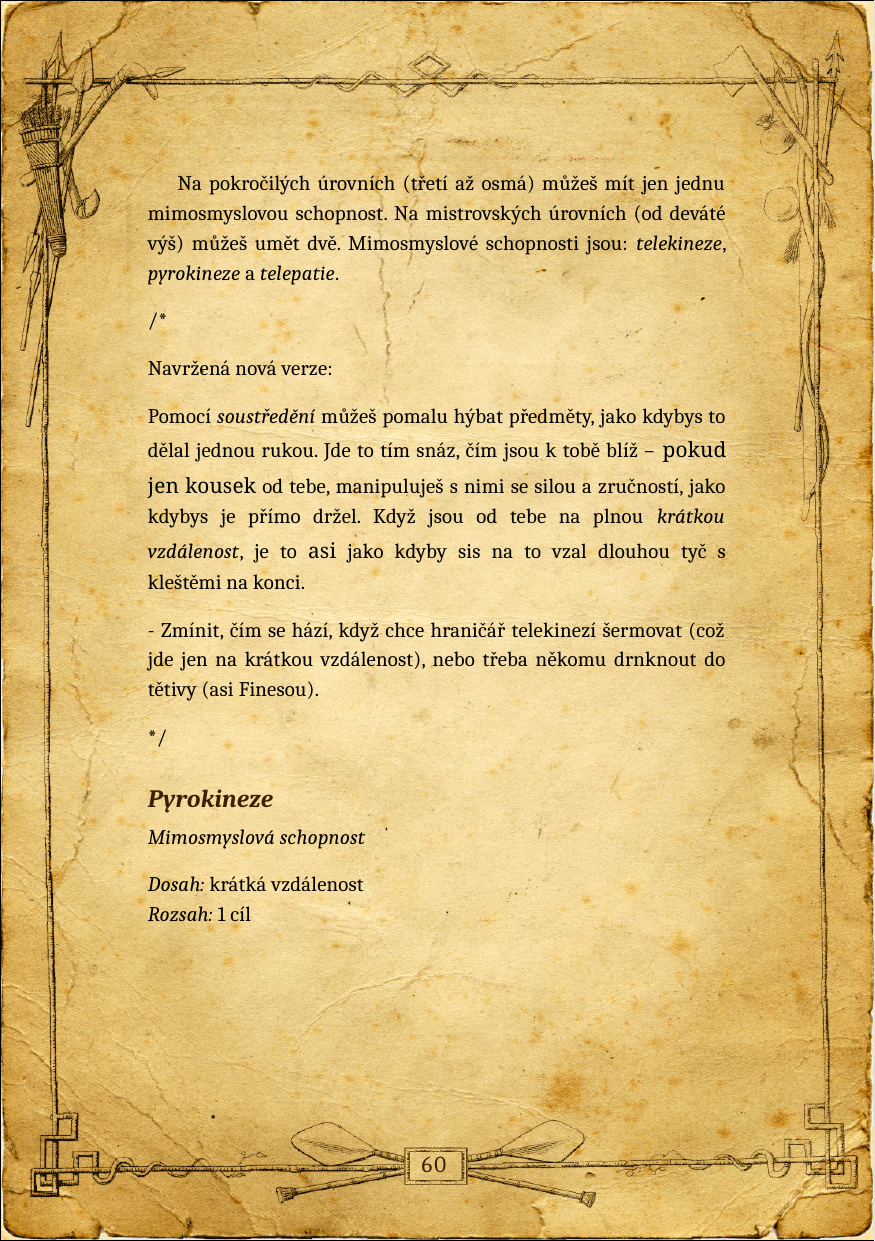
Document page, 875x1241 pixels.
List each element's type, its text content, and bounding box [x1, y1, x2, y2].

text Dosah: krátká vzdálenost Rozsah: 1 cíl [148, 873, 726, 927]
text /* [148, 309, 726, 333]
text Mimosmyslová schopnost [148, 826, 726, 849]
text Pomocí soustředění můžeš pomalu hýbat předměty, jako kdybys to dělal jednou rukou. Jde to tím snáz, čím jsou k tobě blíž – pokud jen kousek od tebe, manipuluješ s nimi se silou a zručností, jako kdybys je přímo držel. Když jsou od tebe na plnou krátkou vzdálenost, je to asi jako kdyby sis na to vzal dlouhou tyč s kleštěmi na konci. [148, 404, 726, 594]
text Navržená nová verze: [148, 357, 726, 381]
text - Zmínit, čím se hází, když chce hraničář telekinezí šermovat (což jde jen na krátkou vzdálenost), nebo třeba někomu drnknout do tětivy (asi Finesou). [148, 618, 726, 702]
text */ [148, 726, 726, 749]
text Na pokročilých úrovních (třetí až osmá) můžeš mít jen jednu mimosmyslovou schopnost. Na mistrovských úrovních (od deváté výš) můžeš umět dvě. Mimosmyslové schopnosti jsou: telekineze, pyrokineze a telepatie. [148, 172, 726, 285]
picture [1, 1, 874, 1240]
subtitle Pyrokineze [148, 785, 726, 814]
